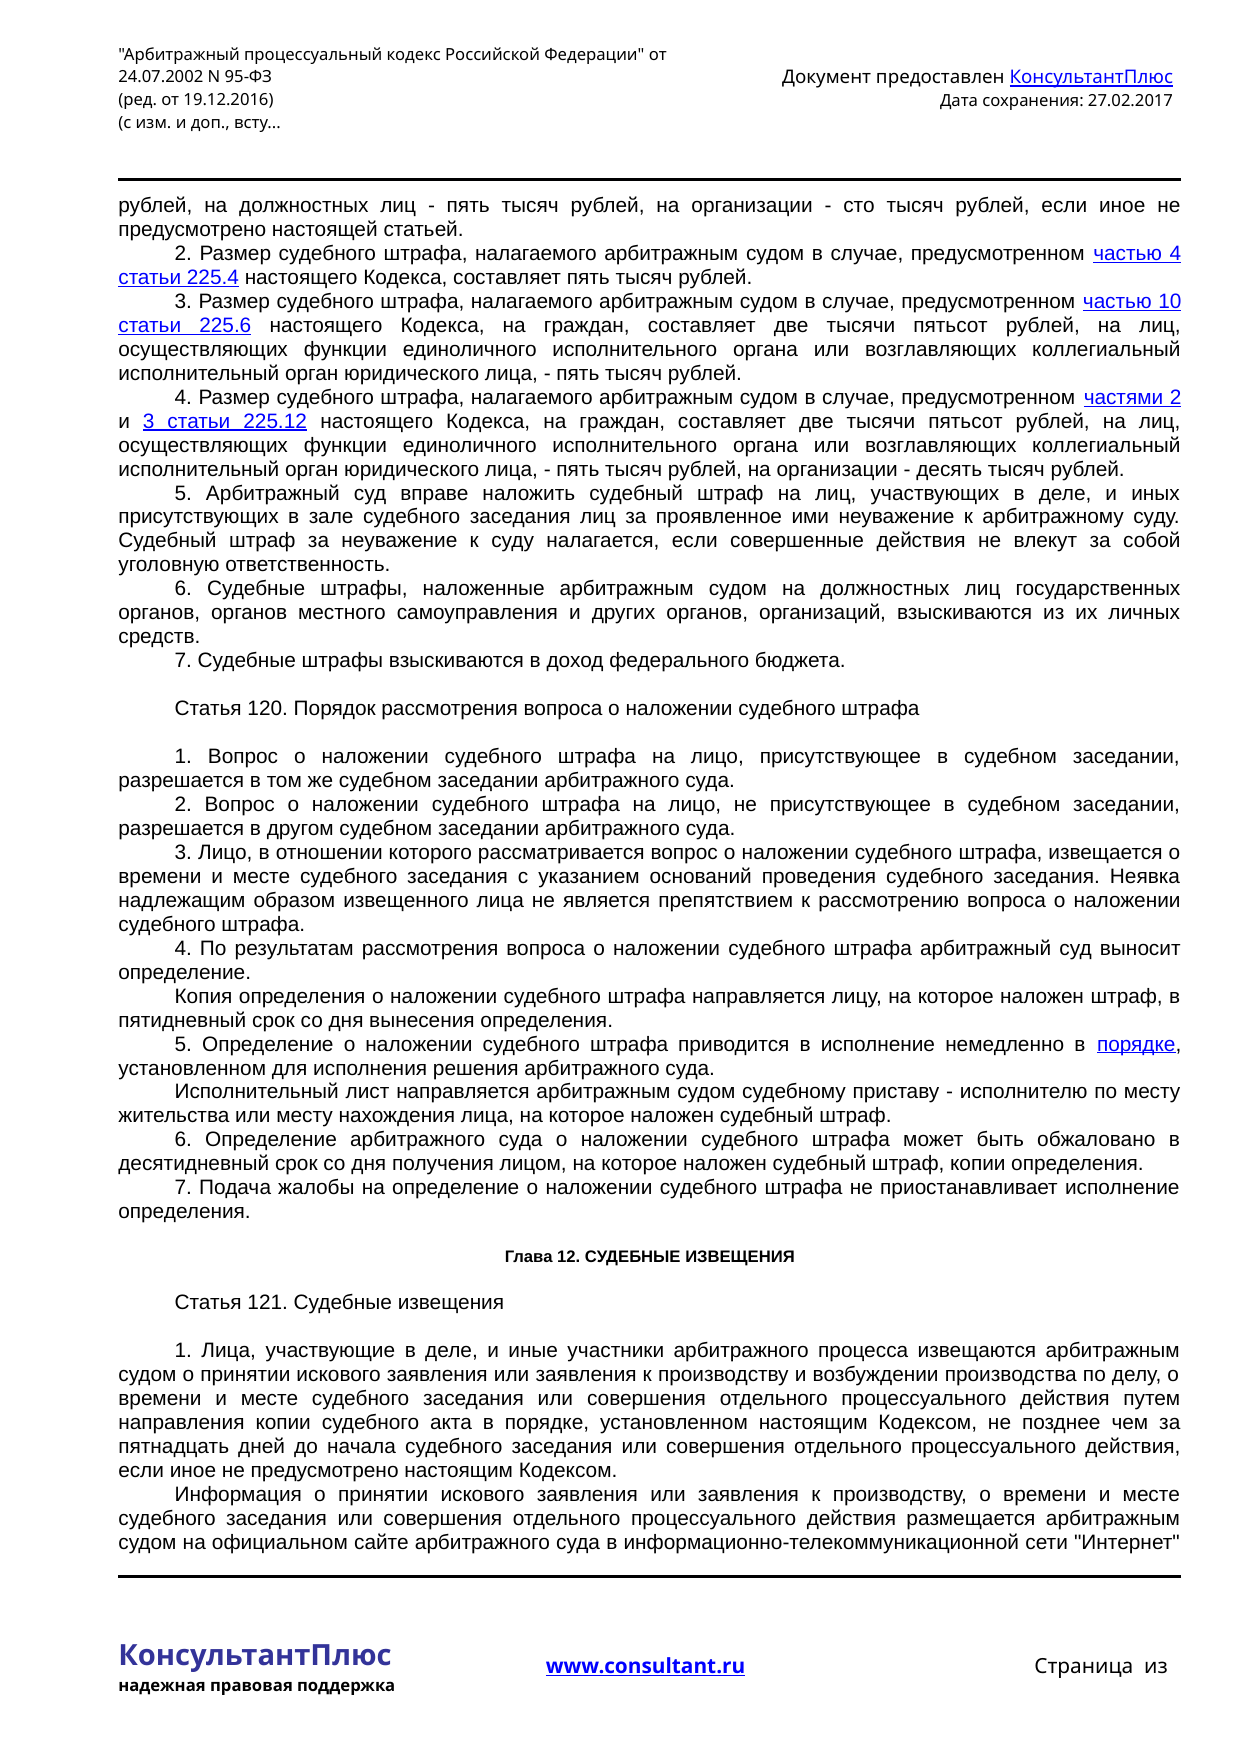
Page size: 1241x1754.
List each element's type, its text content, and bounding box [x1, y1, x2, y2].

text 4. По результатам рассмотрения вопроса о наложении судебного штрафа арбитражный суд выносит определение. [118, 936, 1181, 983]
text Копия определения о наложении судебного штрафа направляется лицу, на которое наложен штраф, в пятидневный срок со дня вынесения определения. [118, 983, 1181, 1031]
text 1. Вопрос о наложении судебного штрафа на лицо, присутствующее в судебном заседании, разрешается в том же судебном заседании арбитражного суда. [118, 744, 1181, 792]
text 1. Лица, участвующие в деле, и иные участники арбитражного процесса извещаются арбитражным судом о принятии искового заявления или заявления к производству и возбуждении производства по делу, о времени и месте судебного заседания или совершения отдельного процессуального действия путем направления копии судебного акта в порядке, установленном настоящим Кодексом, не позднее чем за пятнадцать дней до начала судебного заседания или совершения отдельного процессуального действия, если иное не предусмотрено настоящим Кодексом. [118, 1338, 1181, 1482]
text 2. Размер судебного штрафа, налагаемого арбитражным судом в случае, предусмотренном частью 4 статьи 225.4 настоящего Кодекса, составляет пять тысяч рублей. [118, 241, 1181, 289]
text 2. Вопрос о наложении судебного штрафа на лицо, не присутствующее в судебном заседании, разрешается в другом судебном заседании арбитражного суда. [118, 792, 1181, 840]
text 5. Арбитражный суд вправе наложить судебный штраф на лиц, участвующих в деле, и иных присутствующих в зале судебного заседания лиц за проявленное ими неуважение к арбитражному суду. Судебный штраф за неуважение к суду налагается, если совершенные действия не влекут за собой уголовную ответственность. [118, 480, 1181, 576]
text 3. Лицо, в отношении которого рассматривается вопрос о наложении судебного штрафа, извещается о времени и месте судебного заседания с указанием оснований проведения судебного заседания. Неявка надлежащим образом извещенного лица не является препятствием к рассмотрению вопроса о наложении судебного штрафа. [118, 840, 1181, 936]
text 6. Определение арбитражного суда о наложении судебного штрафа может быть обжаловано в десятидневный срок со дня получения лицом, на которое наложен судебный штраф, копии определения. [118, 1127, 1181, 1175]
title Глава 12. СУДЕБНЫЕ ИЗВЕЩЕНИЯ [118, 1247, 1181, 1266]
text 6. Судебные штрафы, наложенные арбитражным судом на должностных лиц государственных органов, органов местного самоуправления и других органов, организаций, взыскиваются из их личных средств. [118, 576, 1181, 648]
text 3. Размер судебного штрафа, налагаемого арбитражным судом в случае, предусмотренном частью 10 статьи 225.6 настоящего Кодекса, на граждан, составляет две тысячи пятьсот рублей, на лиц, осуществляющих функции единоличного исполнительного органа или возглавляющих коллегиальный исполнительный орган юридического лица, - пять тысяч рублей. [118, 289, 1181, 384]
subtitle Статья 120. Порядок рассмотрения вопроса о наложении судебного штрафа [118, 696, 1181, 720]
text Исполнительный лист направляется арбитражным судом судебному приставу - исполнителю по месту жительства или месту нахождения лица, на которое наложен судебный штраф. [118, 1079, 1181, 1127]
text 4. Размер судебного штрафа, налагаемого арбитражным судом в случае, предусмотренном частями 2 и 3 статьи 225.12 настоящего Кодекса, на граждан, составляет две тысячи пятьсот рублей, на лиц, осуществляющих функции единоличного исполнительного органа или возглавляющих коллегиальный исполнительный орган юридического лица, - пять тысяч рублей, на организации - десять тысяч рублей. [118, 384, 1181, 480]
text 5. Определение о наложении судебного штрафа приводится в исполнение немедленно в порядке, установленном для исполнения решения арбитражного суда. [118, 1031, 1181, 1079]
subtitle Статья 121. Судебные извещения [118, 1290, 1181, 1314]
text 7. Подача жалобы на определение о наложении судебного штрафа не приостанавливает исполнение определения. [118, 1175, 1181, 1223]
text Информация о принятии искового заявления или заявления к производству, о времени и месте судебного заседания или совершения отдельного процессуального действия размещается арбитражным судом на официальном сайте арбитражного суда в информационно-телекоммуникационной сети "Интернет" [118, 1482, 1181, 1554]
text рублей, на должностных лиц - пять тысяч рублей, на организации - сто тысяч рублей, если иное не предусмотрено настоящей статьей. [118, 193, 1181, 241]
text 7. Судебные штрафы взыскиваются в доход федерального бюджета. [118, 648, 1181, 672]
